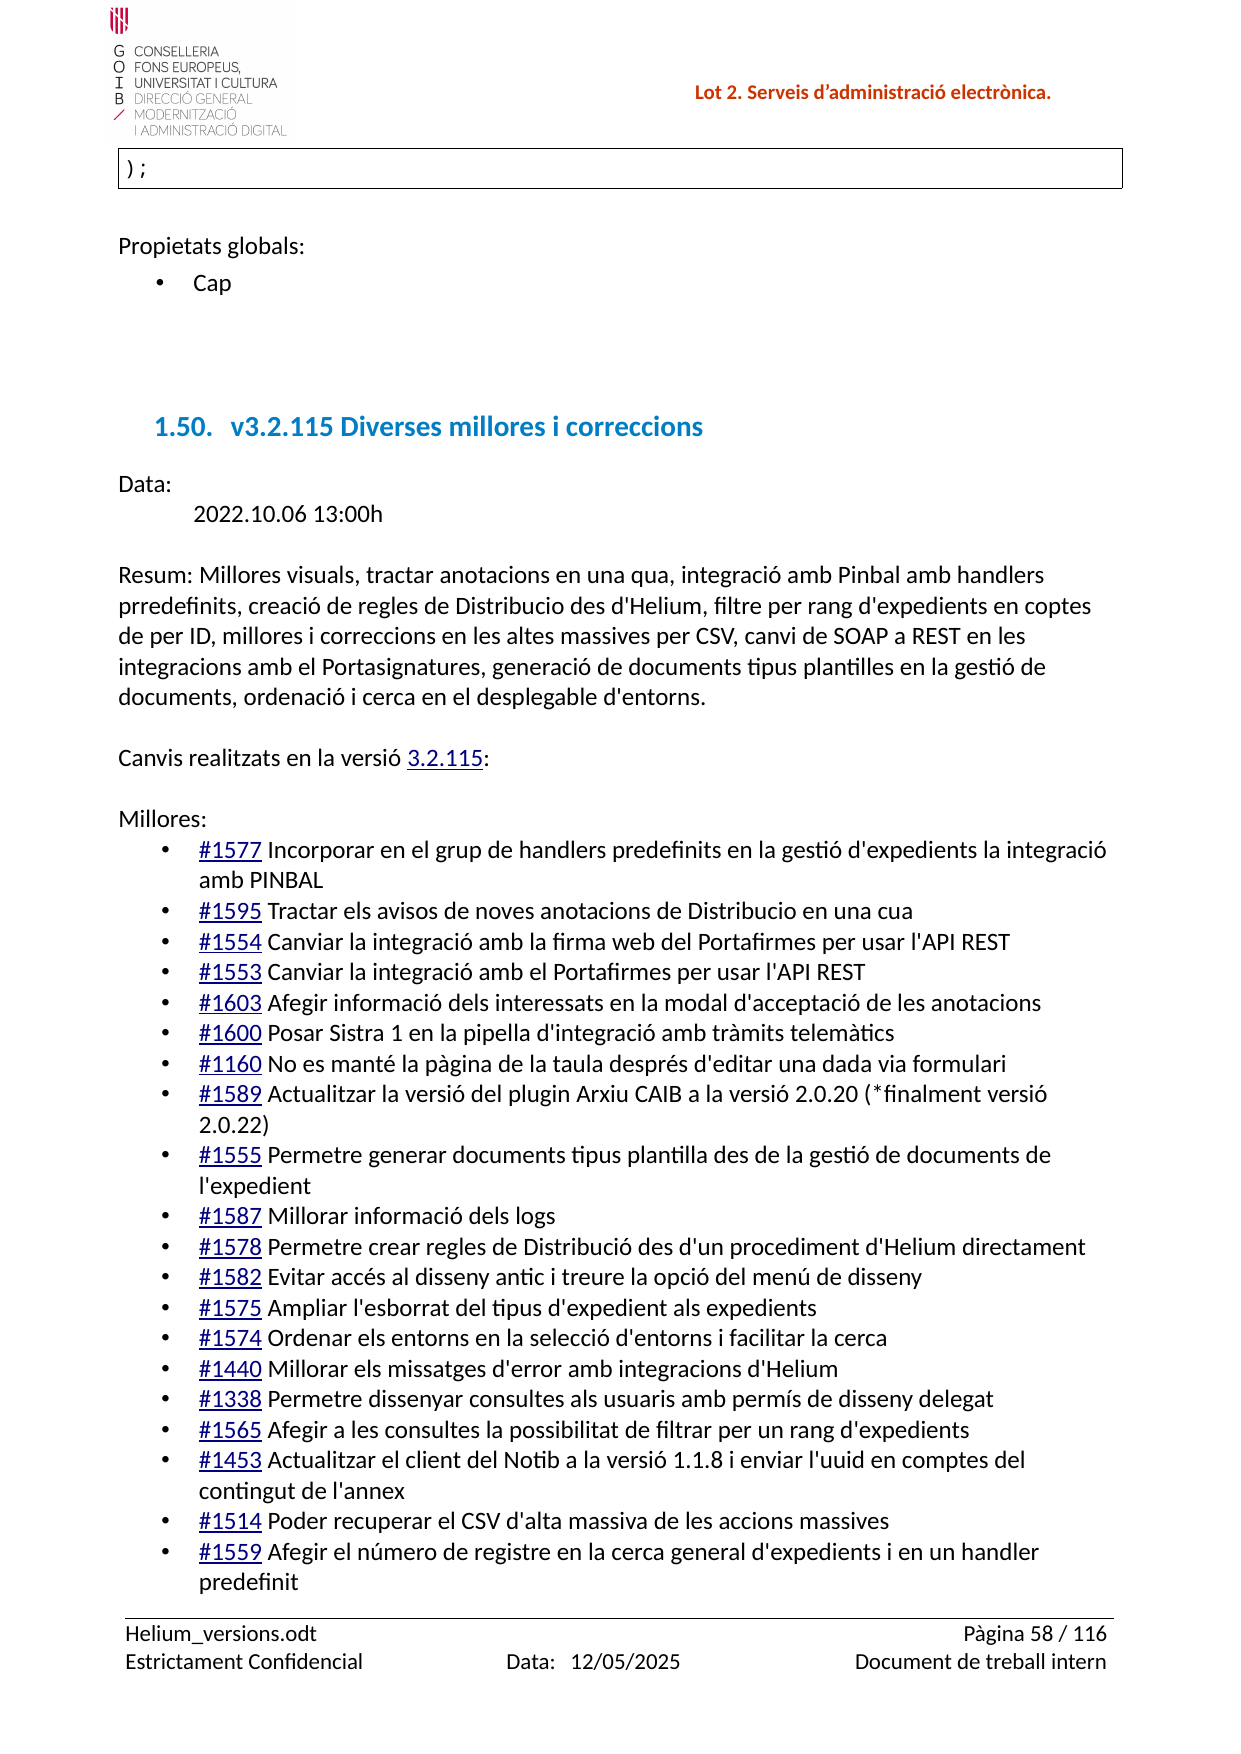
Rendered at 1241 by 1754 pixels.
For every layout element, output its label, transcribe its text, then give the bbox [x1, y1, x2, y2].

text Data: [118, 468, 1122, 498]
text Propietats globals: [118, 230, 1122, 261]
text Canvis realitzats en la versió 3.2.115: [118, 742, 1122, 773]
picture [100, 0, 297, 144]
list #1553 Canviar la integració amb el Portafirmes per usar l'API REST [161, 956, 1122, 987]
text Millores: [118, 803, 1122, 834]
list #1565 Afegir a les consultes la possibilitat de filtrar per un rang d'expedients [161, 1414, 1122, 1444]
list #1453 Actualitzar el client del Notib a la versió 1.1.8 i enviar l'uuid en comptes del contingut de l'annex [161, 1444, 1122, 1506]
list #1440 Millorar els missatges d'error amb integracions d'Helium [161, 1353, 1122, 1383]
list #1577 Incorporar en el grup de handlers predefinits en la gestió d'expedients la integració amb PINBAL [161, 834, 1122, 895]
list #1587 Millorar informació dels logs [161, 1200, 1122, 1231]
list #1554 Canviar la integració amb la firma web del Portafirmes per usar l'API REST [161, 926, 1122, 956]
subtitle v3.2.115 Diverses millores i correccions [153, 408, 1122, 444]
list #1559 Afegir el número de registre en la cerca general d'expedients i en un handler predefinit [161, 1536, 1122, 1597]
list #1578 Permetre crear regles de Distribució des d'un procediment d'Helium directament [161, 1231, 1122, 1261]
list #1574 Ordenar els entorns en la selecció d'entorns i facilitar la cerca [161, 1322, 1122, 1353]
list #1514 Poder recuperar el CSV d'alta massiva de les accions massives [161, 1506, 1122, 1536]
list #1603 Afegir informació dels interessats en la modal d'acceptació de les anotacions [161, 987, 1122, 1017]
list #1575 Ampliar l'esborrat del tipus d'expedient als expedients [161, 1292, 1122, 1322]
list #1595 Tractar els avisos de noves anotacions de Distribucio en una cua [161, 895, 1122, 926]
text 2022.10.06 13:00h [118, 498, 1122, 529]
list Cap [156, 267, 1122, 297]
list #1338 Permetre dissenyar consultes als usuaris amb permís de disseny delegat [161, 1383, 1122, 1414]
list #1555 Permetre generar documents tipus plantilla des de la gestió de documents de l'expedient [161, 1139, 1122, 1200]
list #1600 Posar Sistra 1 en la pipella d'integració amb tràmits telemàtics [161, 1017, 1122, 1048]
table_header ); [119, 149, 1122, 188]
list #1589 Actualitzar la versió del plugin Arxiu CAIB a la versió 2.0.20 (*finalment versió 2.0.22) [161, 1078, 1122, 1139]
text Resum: Millores visuals, tractar anotacions en una qua, integració amb Pinbal amb handlers prredefinits, creació de regles de Distribucio des d'Helium, filtre per rang d'expedients en coptes de per ID, millores i correccions en les altes massives per CSV, canvi de SOAP a REST en les integracions amb el Portasignatures, generació de documents tipus plantilles en la gestió de documents, ordenació i cerca en el desplegable d'entorns. [118, 559, 1122, 712]
list #1582 Evitar accés al disseny antic i treure la opció del menú de disseny [161, 1261, 1122, 1292]
list #1160 No es manté la pàgina de la taula després d'editar una dada via formulari [161, 1048, 1122, 1078]
